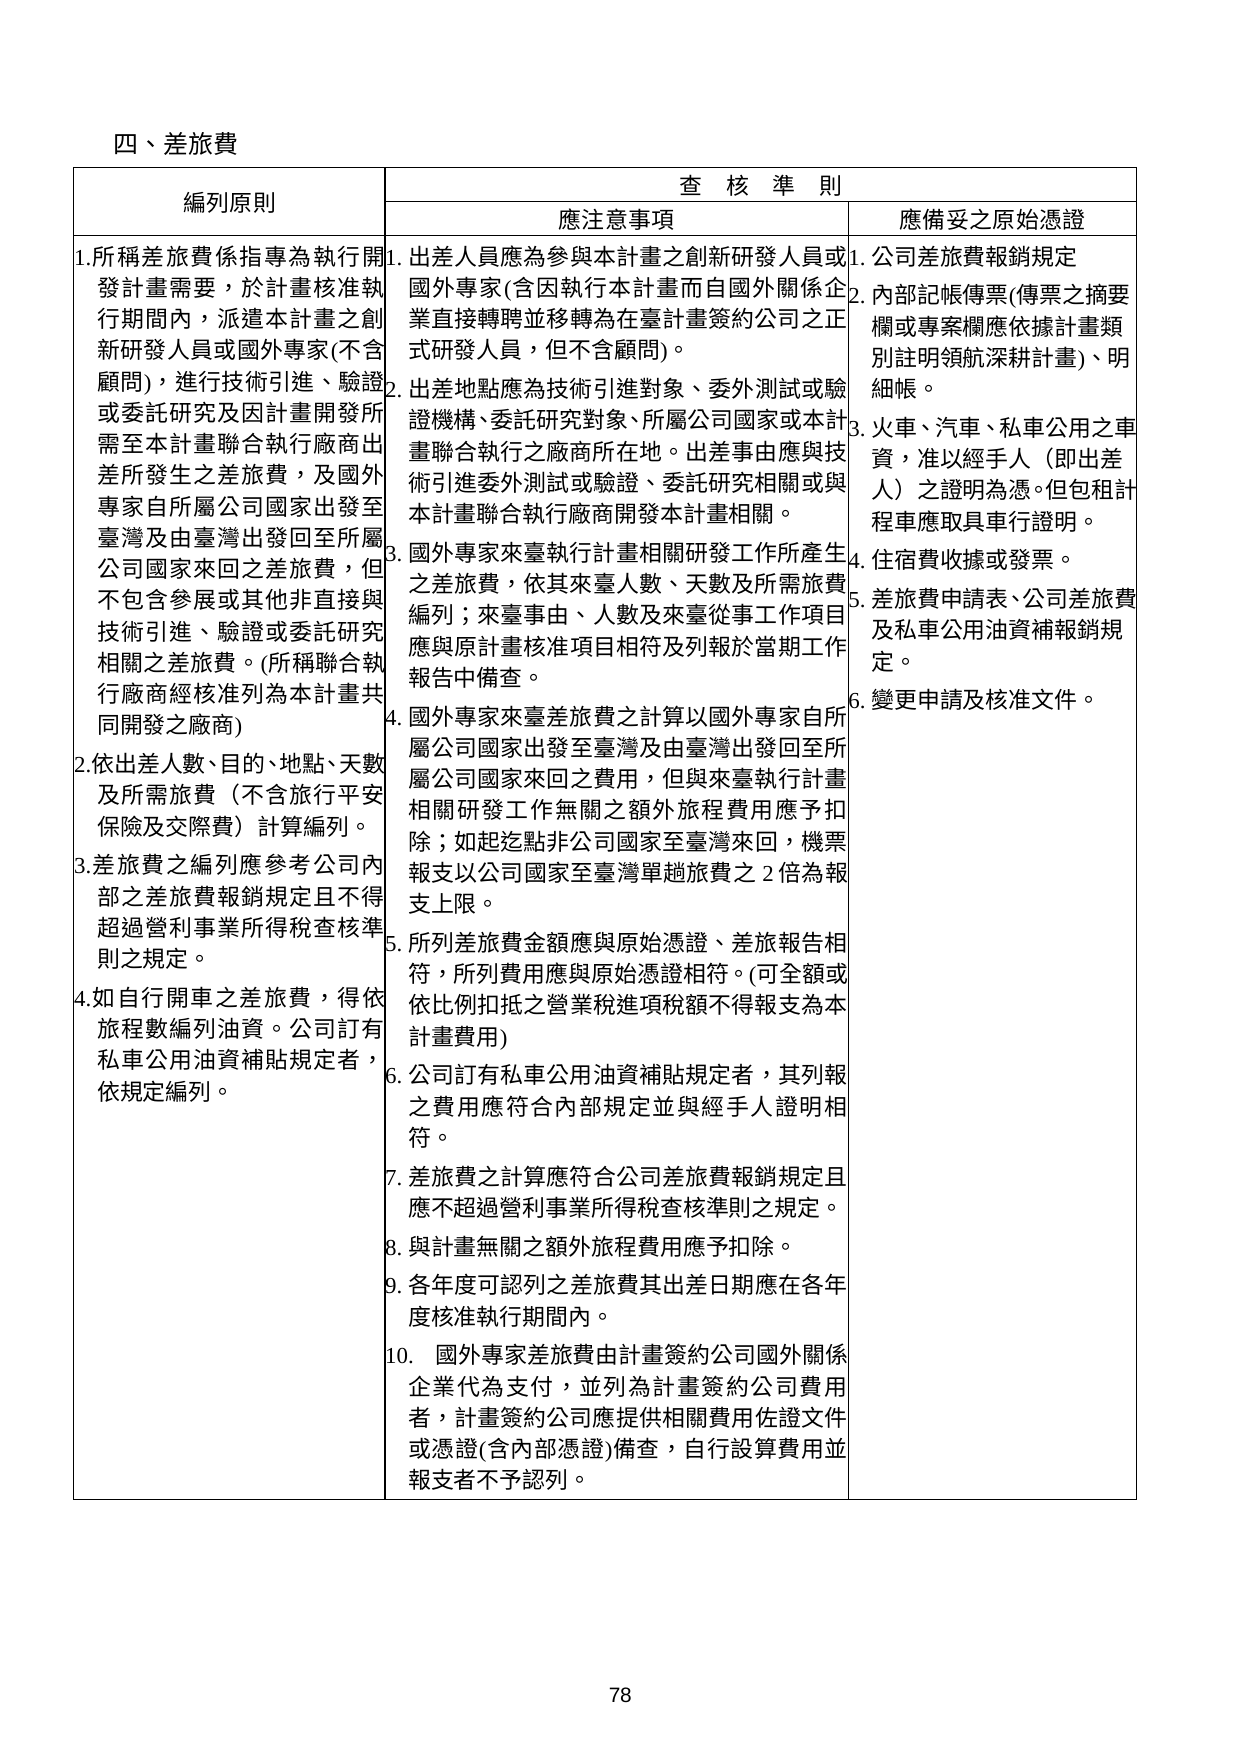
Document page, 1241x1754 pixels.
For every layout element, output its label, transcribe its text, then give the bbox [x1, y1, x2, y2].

table_cell 出差人員應為參與本計畫之創新研發人員或國外專家(含因執行本計畫而自國外關係企業直接轉聘並移轉為在臺計畫簽約公司之正式研發人員，但不含顧問)。 出差地點應為技術引進對象、委外測試或驗證機構、委託研究對象、所屬公司國家或本計畫聯合執行之廠商所在地。出差事由應與技術引進委外測試或驗證、委託研究相關或與本計畫聯合執行廠商開發本計畫相關。 國外專家來臺執行計畫相關研發工作所產生之差旅費，依其來臺人數、天數及所需旅費編列；來臺事由、人數及來臺從事工作項目應與原計畫核准項目相符及列報於當期工作報告中備查。 國外專家來臺差旅費之計算以國外專家自所屬公司國家出發至臺灣及由臺灣出發回至所屬公司國家來回之費用，但與來臺執行計畫相關研發工作無關之額外旅程費用應予扣除；如起迄點非公司國家至臺灣來回，機票報支以公司國家至臺灣單趟旅費之2倍為報支上限。 所列差旅費金額應與原始憑證、差旅報告相符，所列費用應與原始憑證相符。(可全額或依比例扣抵之營業稅進項稅額不得報支為本計畫費用) 公司訂有私車公用油資補貼規定者，其列報之費用應符合內部規定並與經手人證明相符。 差旅費之計算應符合公司差旅費報銷規定且應不超過營利事業所得稅查核準則之規定。 與計畫無關之額外旅程費用應予扣除。 各年度可認列之差旅費其出差日期應在各年度核准執行期間內。 國外專家差旅費由計畫簽約公司國外關係企業代為支付，並列為計畫簽約公司費用者，計畫簽約公司應提供相關費用佐證文件或憑證(含內部憑證)備查，自行設算費用並報支者不予認列。 [386, 236, 848, 1499]
text 四、差旅費 [114, 124, 1152, 161]
table_cell 公司差旅費報銷規定 內部記帳傳票(傳票之摘要欄或專案欄應依據計畫類別註明領航深耕計畫)、明細帳。 火車、汽車、私車公用之車資，准以經手人（即出差人）之證明為憑。但包租計程車應取具車行證明。 住宿費收據或發票。 差旅費申請表、公司差旅費及私車公用油資補報銷規定。 變更申請及核准文件。 [849, 236, 1136, 1499]
table_header 編列原則 [74, 168, 384, 235]
table_cell 應注意事項 [386, 202, 848, 235]
table_cell 1.所稱差旅費係指專為執行開發計畫需要，於計畫核准執行期間內，派遣本計畫之創新研發人員或國外專家(不含顧問)，進行技術引進、驗證或委託研究及因計畫開發所需至本計畫聯合執行廠商出差所發生之差旅費，及國外專家自所屬公司國家出發至臺灣及由臺灣出發回至所屬公司國家來回之差旅費，但不包含參展或其他非直接與技術引進、驗證或委託研究相關之差旅費。(所稱聯合執行廠商經核准列為本計畫共同開發之廠商) 2.依出差人數、目的、地點、天數及所需旅費（不含旅行平安保險及交際費）計算編列。 3.差旅費之編列應參考公司內部之差旅費報銷規定且不得超過營利事業所得稅查核準則之規定。 4.如自行開車之差旅費，得依旅程數編列油資。公司訂有私車公用油資補貼規定者，依規定編列。 [74, 236, 384, 1499]
table_cell 應備妥之原始憑證 [849, 202, 1136, 235]
table_header 查 核 準 則 [386, 168, 1136, 201]
